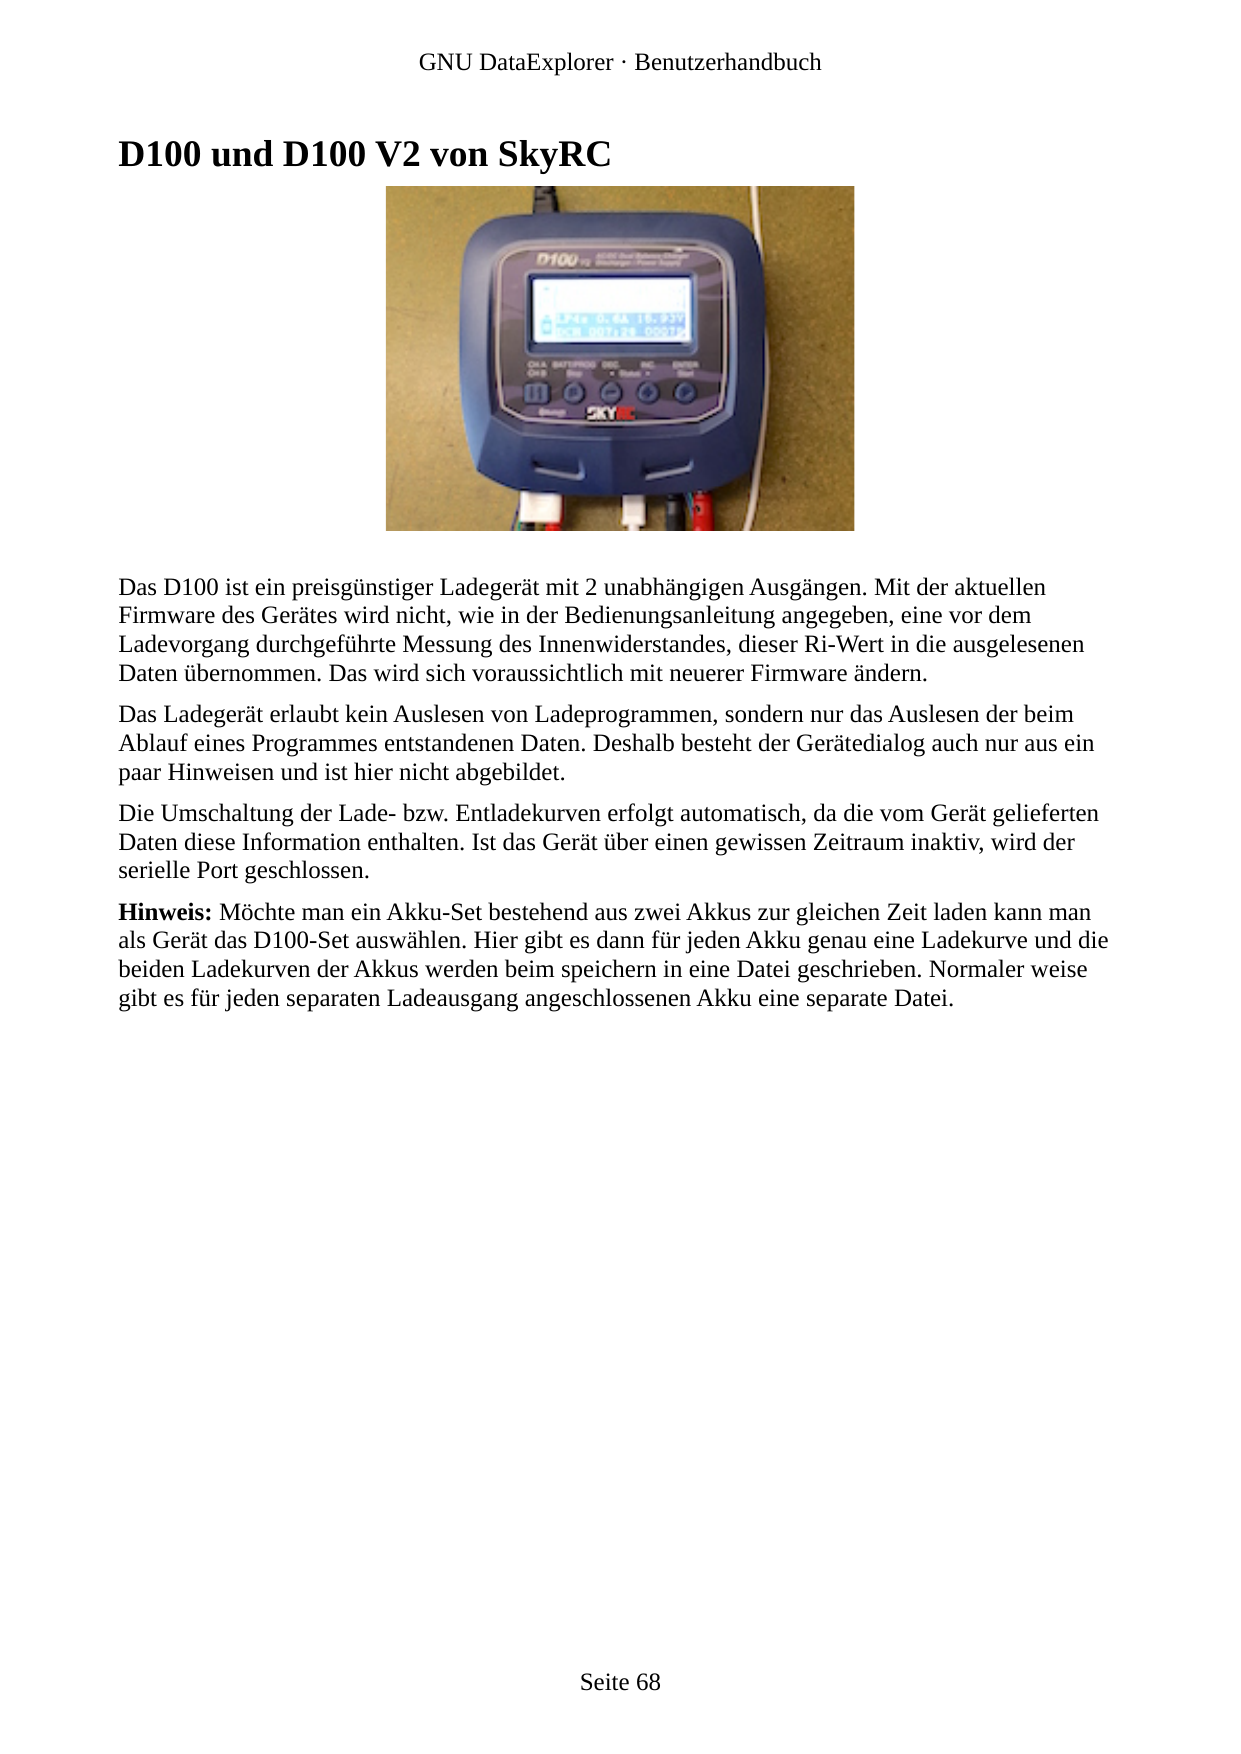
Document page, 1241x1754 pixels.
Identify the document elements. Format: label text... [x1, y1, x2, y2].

picture [385, 186, 855, 531]
text Das Ladegerät erlaubt kein Auslesen von Ladeprogrammen, sondern nur das Auslesen der beim Ablauf eines Programmes entstandenen Daten. Deshalb besteht der Gerätedialog auch nur aus ein paar Hinweisen und ist hier nicht abgebildet. [118, 699, 1122, 786]
text Das D100 ist ein preisgünstiger Ladegerät mit 2 unabhängigen Ausgängen. Mit der aktuellen Firmware des Gerätes wird nicht, wie in der Bedienungsanleitung angegeben, eine vor dem Ladevorgang durchgeführte Messung des Innenwiderstandes, dieser Ri-Wert in die ausgelesenen Daten übernommen. Das wird sich voraussichtlich mit neuerer Firmware ändern. [118, 572, 1122, 687]
text Hinweis: Möchte man ein Akku-Set bestehend aus zwei Akkus zur gleichen Zeit laden kann man als Gerät das D100-Set auswählen. Hier gibt es dann für jeden Akku genau eine Ladekurve und die beiden Ladekurven der Akkus werden beim speichern in eine Datei geschrieben. Normaler weise gibt es für jeden separaten Ladeausgang angeschlossenen Akku eine separate Datei. [118, 897, 1122, 1012]
text Die Umschaltung der Lade- bzw. Entladekurven erfolgt automatisch, da die vom Gerät gelieferten Daten diese Information enthalten. Ist das Gerät über einen gewissen Zeitraum inaktiv, wird der serielle Port geschlossen. [118, 798, 1122, 884]
subtitle D100 und D100 V2 von SkyRC [118, 131, 1122, 174]
